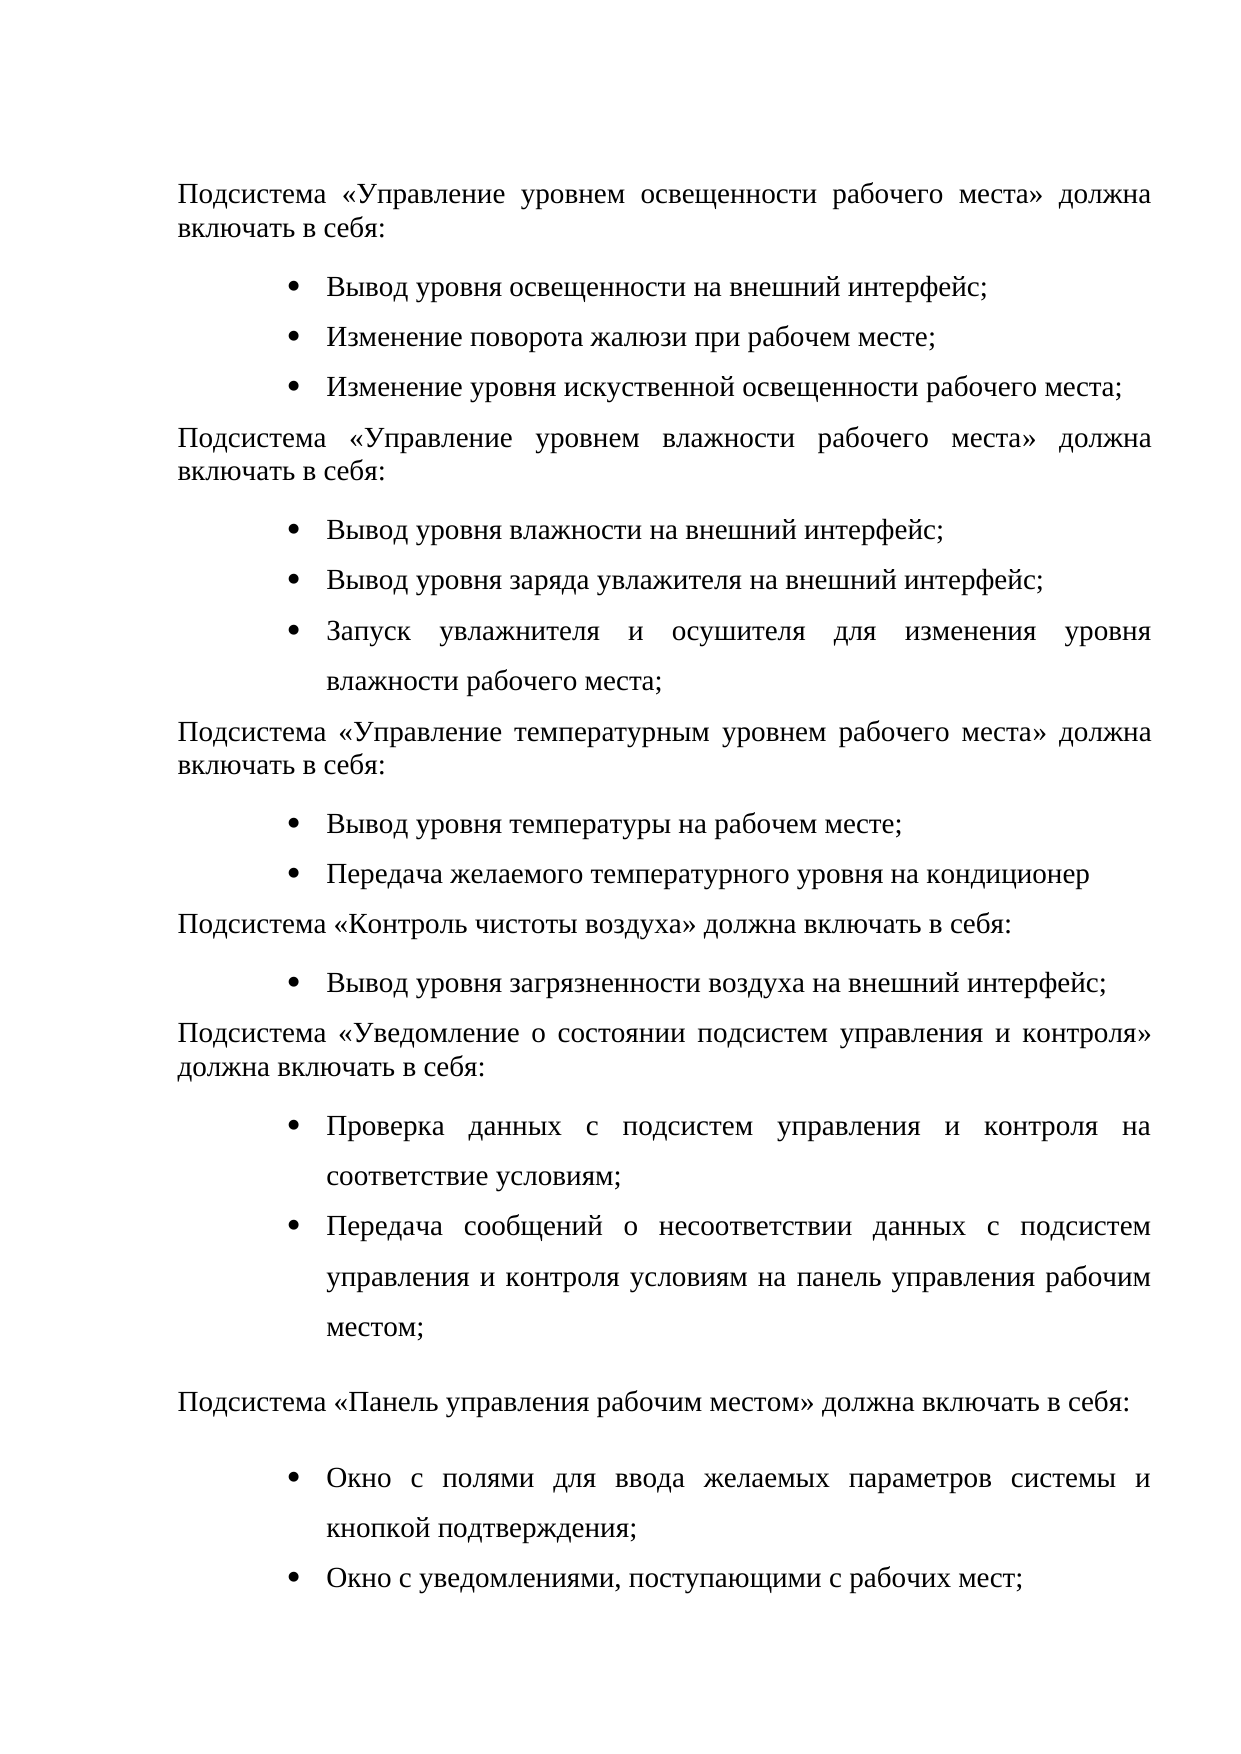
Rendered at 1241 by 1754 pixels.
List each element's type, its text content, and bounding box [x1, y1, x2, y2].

text Подсистема «Контроль чистоты воздуха» должна включать в себя: [177, 907, 1152, 940]
list Передача желаемого температурного уровня на кондиционер [288, 856, 1152, 890]
list Изменение уровня искуственной освещенности рабочего места; [288, 369, 1152, 403]
text Подсистема «Панель управления рабочим местом» должна включать в себя: [177, 1384, 1152, 1418]
list Вывод уровня освещенности на внешний интерфейс; [288, 269, 1152, 302]
text Подсистема «Управление температурным уровнем рабочего места» должна включать в себя: [177, 714, 1152, 781]
list Вывод уровня загрязненности воздуха на внешний интерфейс; [288, 965, 1152, 999]
list Изменение поворота жалюзи при рабочем месте; [288, 319, 1152, 353]
list Запуск увлажнителя и осушителя для изменения уровня влажности рабочего места; [288, 613, 1152, 697]
list Проверка данных с подсистем управления и контроля на соответствие условиям; [288, 1108, 1152, 1192]
list Вывод уровня температуры на рабочем месте; [288, 806, 1152, 839]
list Вывод уровня влажности на внешний интерфейс; [288, 512, 1152, 546]
list Вывод уровня заряда увлажителя на внешний интерфейс; [288, 562, 1152, 596]
text Подсистема «Управление уровнем освещенности рабочего места» должна включать в себя: [177, 177, 1152, 244]
text Подсистема «Управление уровнем влажности рабочего места» должна включать в себя: [177, 420, 1152, 487]
text Подсистема «Уведомление о состоянии подсистем управления и контроля» должна включать в себя: [177, 1016, 1152, 1083]
list Окно с полями для ввода желаемых параметров системы и кнопкой подтверждения; [288, 1460, 1152, 1544]
list Передача сообщений о несоответствии данных с подсистем управления и контроля условиям на панель управления рабочим местом; [288, 1208, 1152, 1343]
list Окно с уведомлениями, поступающими с рабочих мест; [288, 1560, 1152, 1594]
